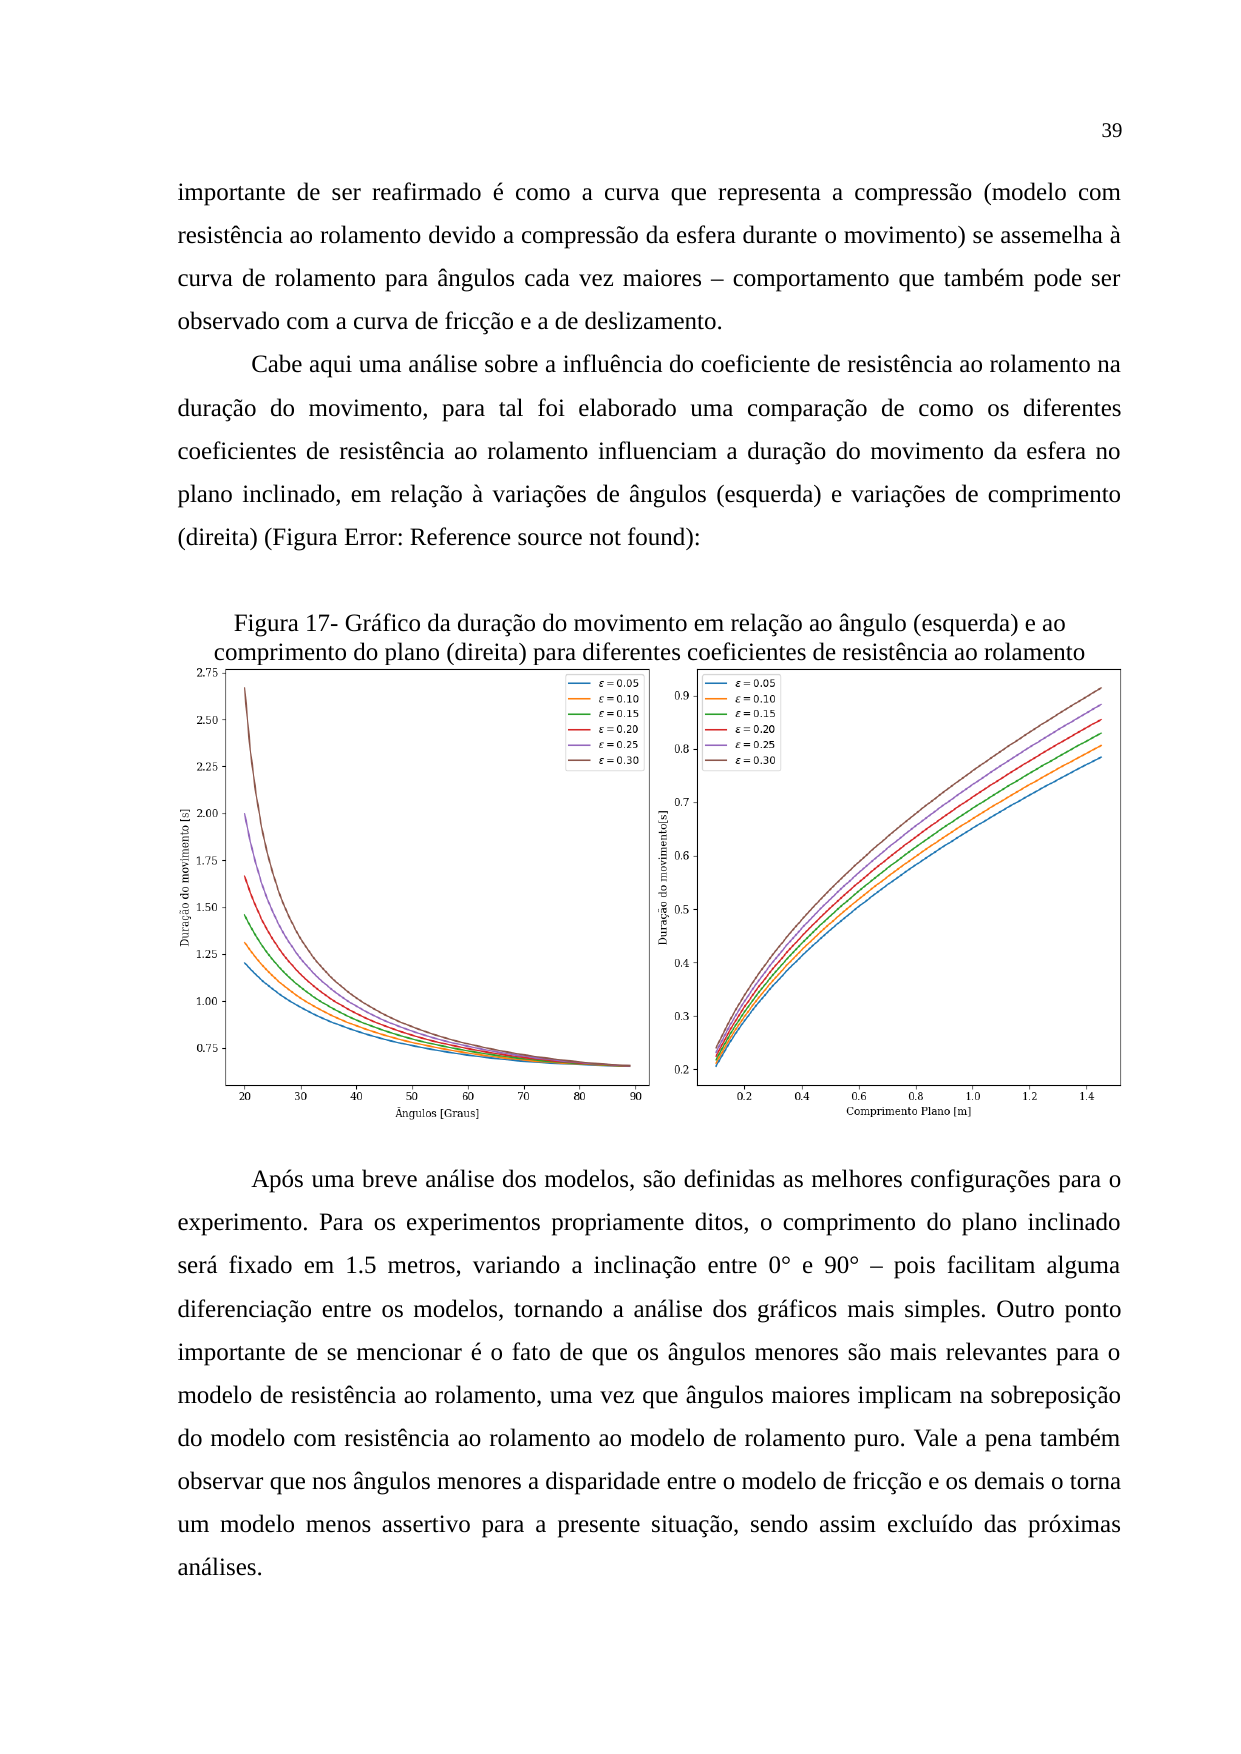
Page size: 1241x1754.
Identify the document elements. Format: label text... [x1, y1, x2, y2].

picture [177, 665, 1123, 1122]
text Figura 17- Gráfico da duração do movimento em relação ao ângulo (esquerda) e ao comprimento do plano (direita) para diferentes coeficientes de resistência ao rolamento [177, 608, 1122, 665]
text importante de ser reafirmado é como a curva que representa a compressão (modelo com resistência ao rolamento devido a compressão da esfera durante o movimento) se assemelha à curva de rolamento para ângulos cada vez maiores – comportamento que também pode ser observado com a curva de fricção e a de deslizamento. [177, 177, 1122, 335]
text Após uma breve análise dos modelos, são definidas as melhores configurações para o experimento. Para os experimentos propriamente ditos, o comprimento do plano inclinado será fixado em 1.5 metros, variando a inclinação entre 0° e 90° – pois facilitam alguma diferenciação entre os modelos, tornando a análise dos gráficos mais simples. Outro ponto importante de se mencionar é o fato de que os ângulos menores são mais relevantes para o modelo de resistência ao rolamento, uma vez que ângulos maiores implicam na sobreposição do modelo com resistência ao rolamento ao modelo de rolamento puro. Vale a pena também observar que nos ângulos menores a disparidade entre o modelo de fricção e os demais o torna um modelo menos assertivo para a presente situação, sendo assim excluído das próximas análises. [177, 1164, 1122, 1581]
text Cabe aqui uma análise sobre a influência do coeficiente de resistência ao rolamento na duração do movimento, para tal foi elaborado uma comparação de como os diferentes coeficientes de resistência ao rolamento influenciam a duração do movimento da esfera no plano inclinado, em relação à variações de ângulos (esquerda) e variações de comprimento (direita) (Figura 16): [177, 349, 1122, 551]
